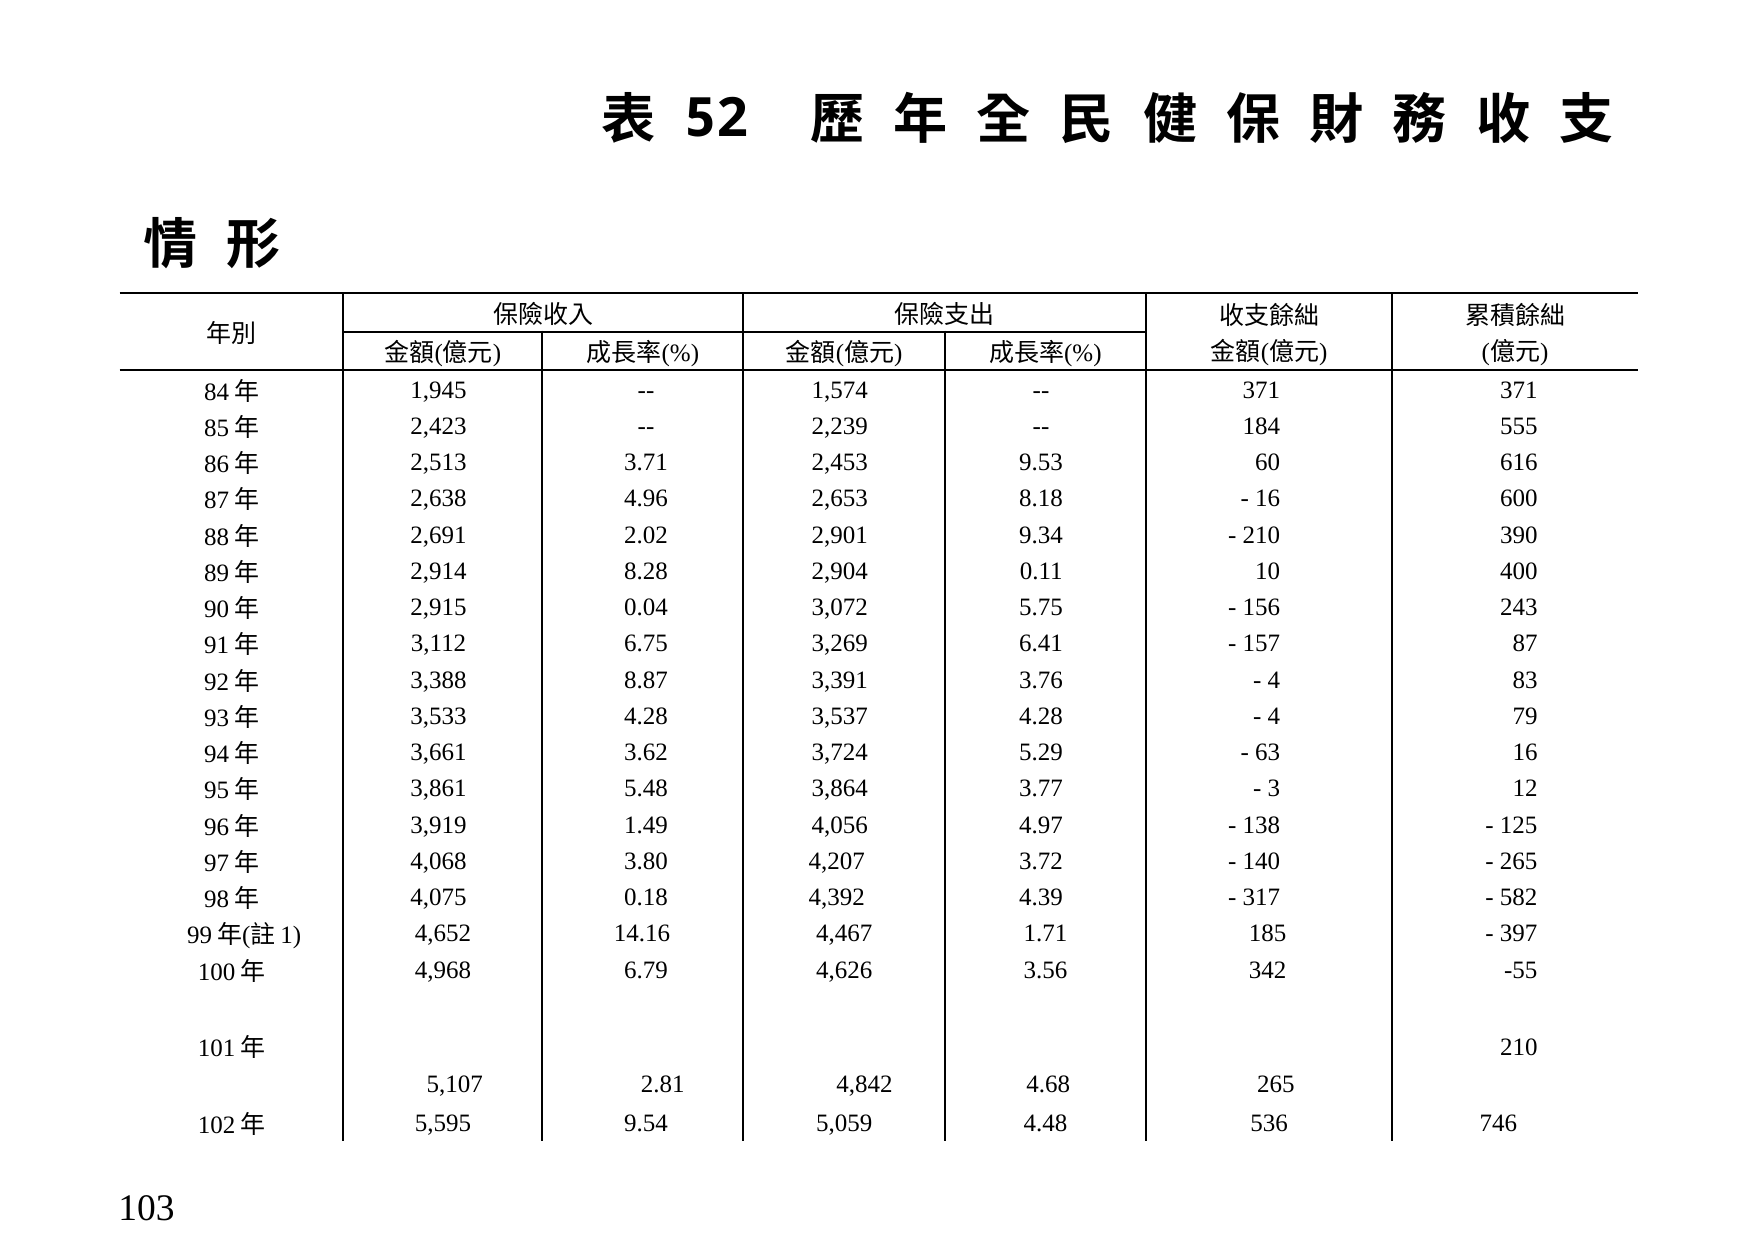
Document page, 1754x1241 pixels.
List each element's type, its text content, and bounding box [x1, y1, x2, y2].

table_cell 6.79 [543, 951, 742, 987]
table_cell 4.39 [946, 879, 1145, 915]
table_header 保險收入 [344, 294, 742, 331]
table_cell 79 [1393, 697, 1637, 733]
table_cell 4,056 [744, 806, 944, 842]
table_cell 616 [1393, 444, 1637, 480]
table_cell 3.71 [543, 444, 742, 480]
table_cell 210 [1393, 987, 1637, 1105]
table_cell 3.72 [946, 842, 1145, 878]
table_cell 184 [1147, 407, 1391, 443]
table_cell 2,914 [344, 552, 541, 588]
table_cell 90年 [120, 589, 342, 625]
table_cell 2,904 [744, 552, 944, 588]
table_cell - 63 [1147, 734, 1391, 770]
table_cell 4,207 [744, 842, 944, 878]
table_cell 4,467 [744, 915, 944, 951]
table_cell 2,638 [344, 480, 541, 516]
table_cell 102年 [120, 1105, 342, 1141]
table_cell - 156 [1147, 589, 1391, 625]
table_cell 16 [1393, 734, 1637, 770]
table_cell 3,919 [344, 806, 541, 842]
table_cell 3.77 [946, 770, 1145, 806]
table_cell - 3 [1147, 770, 1391, 806]
table_cell - 4 [1147, 661, 1391, 697]
table_cell 3,269 [744, 625, 944, 661]
table_cell 185 [1147, 915, 1391, 951]
table_cell 84年 [120, 371, 342, 407]
table_cell 9.34 [946, 516, 1145, 552]
table_cell 3,864 [744, 770, 944, 806]
table_cell - 397 [1393, 915, 1637, 951]
table_cell 5,595 [344, 1105, 541, 1141]
table_cell - 317 [1147, 879, 1391, 915]
table_cell 1,574 [744, 371, 944, 407]
table_cell 9.53 [946, 444, 1145, 480]
table_cell 99年(註1) [120, 915, 342, 951]
table_cell 2,691 [344, 516, 541, 552]
table_cell 1.49 [543, 806, 742, 842]
table_cell 600 [1393, 480, 1637, 516]
table_cell 成長率(%) [543, 333, 742, 369]
table_cell 2.81 [543, 987, 742, 1105]
table_cell 0.18 [543, 879, 742, 915]
table_cell 4,068 [344, 842, 541, 878]
table_cell 93年 [120, 697, 342, 733]
subtitle 表52 歷年全民健保財務收支情形 [128, 42, 1628, 292]
table_cell 12 [1393, 770, 1637, 806]
table_cell -- [543, 371, 742, 407]
table_cell 2.02 [543, 516, 742, 552]
table_cell 746 [1393, 1105, 1637, 1141]
table_cell 4,075 [344, 879, 541, 915]
table_cell 92年 [120, 661, 342, 697]
table_cell 4,842 [744, 987, 944, 1105]
table_cell 8.87 [543, 661, 742, 697]
table_cell 3,724 [744, 734, 944, 770]
table_cell 4.28 [543, 697, 742, 733]
table_cell 2,513 [344, 444, 541, 480]
table_cell 94年 [120, 734, 342, 770]
table_header 累積餘絀 (億元) [1393, 294, 1637, 369]
table_header 年別 [120, 294, 342, 369]
table_cell 371 [1147, 371, 1391, 407]
table_cell 1,945 [344, 371, 541, 407]
table_cell 4,392 [744, 879, 944, 915]
table_cell 83 [1393, 661, 1637, 697]
table_cell 3,388 [344, 661, 541, 697]
table_cell 4.97 [946, 806, 1145, 842]
table_cell 2,423 [344, 407, 541, 443]
table_cell 555 [1393, 407, 1637, 443]
table_cell 5.75 [946, 589, 1145, 625]
table_cell 100年 [120, 951, 342, 987]
table_cell 2,453 [744, 444, 944, 480]
table_cell 0.04 [543, 589, 742, 625]
table_cell 3,861 [344, 770, 541, 806]
table_cell 6.41 [946, 625, 1145, 661]
table_cell 4.48 [946, 1105, 1145, 1141]
table_cell - 582 [1393, 879, 1637, 915]
table_cell 342 [1147, 951, 1391, 987]
table_cell 87 [1393, 625, 1637, 661]
table_cell - 138 [1147, 806, 1391, 842]
table_cell 0.11 [946, 552, 1145, 588]
table_cell 9.54 [543, 1105, 742, 1141]
table_cell - 4 [1147, 697, 1391, 733]
table_cell 10 [1147, 552, 1391, 588]
table_cell 3,537 [744, 697, 944, 733]
table_cell 243 [1393, 589, 1637, 625]
table_cell -- [946, 407, 1145, 443]
table_cell 265 [1147, 987, 1391, 1105]
table_cell 2,239 [744, 407, 944, 443]
table_cell 5.29 [946, 734, 1145, 770]
table_cell 98年 [120, 879, 342, 915]
table_cell 2,653 [744, 480, 944, 516]
table_cell 金額(億元) [744, 333, 944, 369]
table_cell 4.68 [946, 987, 1145, 1105]
table_cell 95年 [120, 770, 342, 806]
table_cell - 140 [1147, 842, 1391, 878]
table_cell 金額(億元) [344, 333, 541, 369]
table_cell 400 [1393, 552, 1637, 588]
table_cell 371 [1393, 371, 1637, 407]
table_cell - 16 [1147, 480, 1391, 516]
table_header 保險支出 [744, 294, 1145, 331]
table_cell 60 [1147, 444, 1391, 480]
table_cell 4,626 [744, 951, 944, 987]
table_cell 3,661 [344, 734, 541, 770]
table_cell 3.76 [946, 661, 1145, 697]
table_cell - 125 [1393, 806, 1637, 842]
table_cell 5,107 [344, 987, 541, 1105]
table_cell 88年 [120, 516, 342, 552]
table_cell 3,072 [744, 589, 944, 625]
table_cell -- [946, 371, 1145, 407]
table_cell 成長率(%) [946, 333, 1145, 369]
table_cell - 157 [1147, 625, 1391, 661]
table_header 收支餘絀 金額(億元) [1147, 294, 1391, 369]
table_cell 1.71 [946, 915, 1145, 951]
table_cell 3,533 [344, 697, 541, 733]
table_cell 4.28 [946, 697, 1145, 733]
table_cell 5.48 [543, 770, 742, 806]
table_cell - 210 [1147, 516, 1391, 552]
table_cell -55 [1393, 951, 1637, 987]
table_cell - 265 [1393, 842, 1637, 878]
table_cell 5,059 [744, 1105, 944, 1141]
table_cell 390 [1393, 516, 1637, 552]
table_cell 91年 [120, 625, 342, 661]
table_cell 87年 [120, 480, 342, 516]
table_cell 14.16 [543, 915, 742, 951]
table_cell 4,652 [344, 915, 541, 951]
table_cell 3.56 [946, 951, 1145, 987]
table_cell 101年 [120, 987, 342, 1105]
table_cell 3.62 [543, 734, 742, 770]
table_cell 2,901 [744, 516, 944, 552]
table_cell 85年 [120, 407, 342, 443]
table_cell 2,915 [344, 589, 541, 625]
table_cell 6.75 [543, 625, 742, 661]
table_cell 3.80 [543, 842, 742, 878]
table_cell 96年 [120, 806, 342, 842]
table_cell 3,391 [744, 661, 944, 697]
table_cell 89年 [120, 552, 342, 588]
table_cell 3,112 [344, 625, 541, 661]
table_cell 86年 [120, 444, 342, 480]
table_cell 536 [1147, 1105, 1391, 1141]
table_cell 4.96 [543, 480, 742, 516]
table_cell 97年 [120, 842, 342, 878]
table_cell 8.28 [543, 552, 742, 588]
table_cell -- [543, 407, 742, 443]
table_cell 4,968 [344, 951, 541, 987]
table_cell 8.18 [946, 480, 1145, 516]
